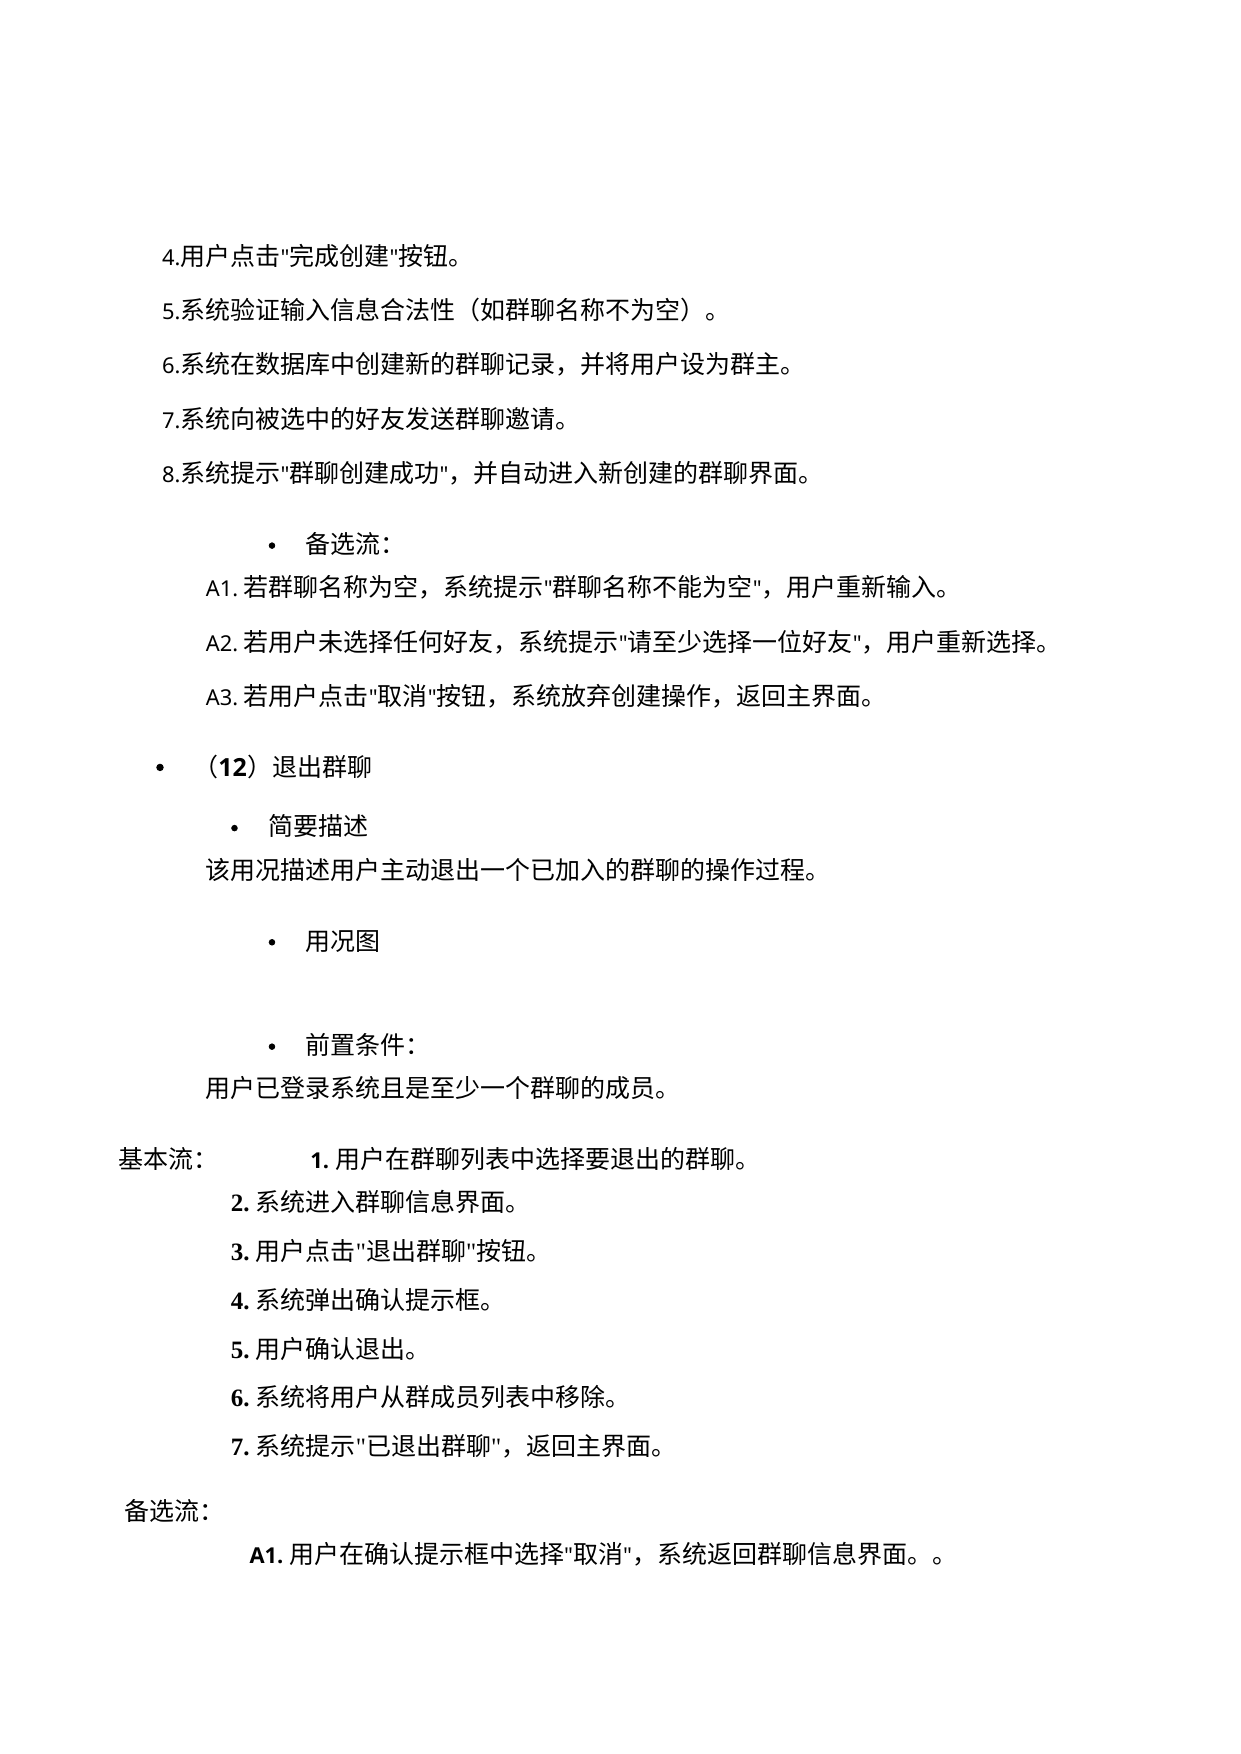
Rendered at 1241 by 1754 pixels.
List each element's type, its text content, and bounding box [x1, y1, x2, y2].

text 4.用户点击"完成创建"按钮。 [118, 236, 1122, 272]
text A2. 若用户未选择任何好友，系统提示"请至少选择一位好友"，用户重新选择。 [118, 622, 1122, 658]
list 简要描述 [231, 807, 1122, 843]
text A3. 若用户点击"取消"按钮，系统放弃创建操作，返回主界面。 [118, 677, 1122, 713]
text 7. 系统提示"已退出群聊"，返回主界面。 [231, 1427, 1122, 1463]
text 5.系统验证输入信息合法性（如群聊名称不为空）。 [118, 291, 1122, 327]
text 6. 系统将用户从群成员列表中移除。 [231, 1378, 1122, 1414]
text 2. 系统进入群聊信息界面。 [231, 1183, 1122, 1219]
list 备选流： [268, 524, 1122, 561]
text 4. 系统弹出确认提示框。 [231, 1280, 1122, 1317]
list （12）退出群聊 [156, 747, 1122, 783]
subtitle 基本流： 1. 用户在群聊列表中选择要退出的群聊。 [118, 1139, 1122, 1176]
text 该用况描述用户主动退出一个已加入的群聊的操作过程。 [118, 850, 1122, 887]
text 5. 用户确认退出。 [231, 1329, 1122, 1365]
text 用户已登录系统且是至少一个群聊的成员。 [118, 1069, 1122, 1105]
text 6.系统在数据库中创建新的群聊记录，并将用户设为群主。 [118, 345, 1122, 381]
subtitle 备选流： [118, 1492, 1122, 1528]
text A1. 若群聊名称为空，系统提示"群聊名称不能为空"，用户重新输入。 [118, 568, 1122, 604]
text 8.系统提示"群聊创建成功"，并自动进入新创建的群聊界面。 [118, 454, 1122, 490]
list 前置条件： [268, 1025, 1122, 1062]
text A1. 用户在确认提示框中选择"取消"，系统返回群聊信息界面。。 [118, 1535, 1122, 1571]
list 用况图 [268, 921, 1122, 957]
text 3. 用户点击"退出群聊"按钮。 [231, 1232, 1122, 1268]
text 7.系统向被选中的好友发送群聊邀请。 [118, 399, 1122, 436]
